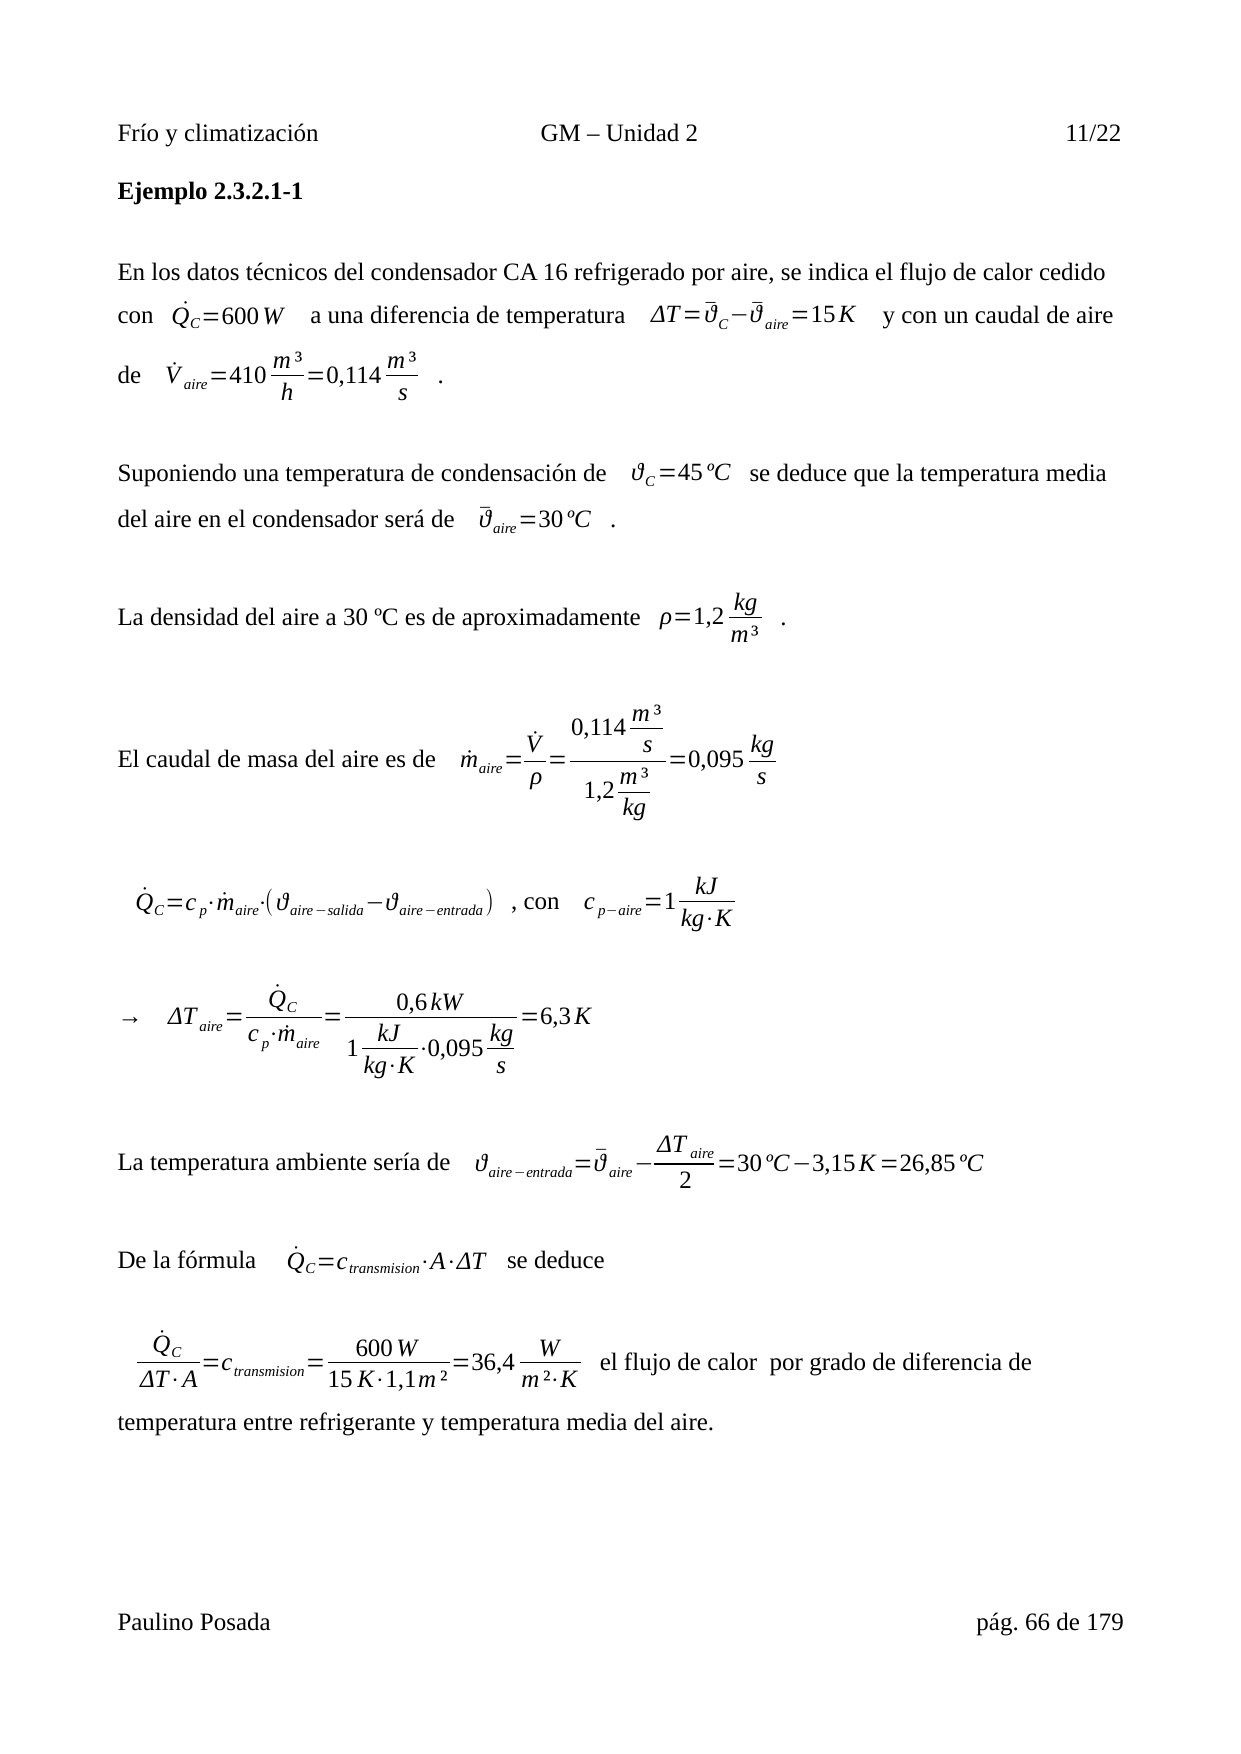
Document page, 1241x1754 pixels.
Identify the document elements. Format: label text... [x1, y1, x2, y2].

text En los datos técnicos del condensador CA 16 refrigerado por aire, se indica el flujo de calor cedido con a una diferencia de temperatura y con un caudal de aire de . [117, 257, 1123, 406]
text → [117, 984, 1123, 1078]
text el flujo de calor por grado de diferencia de temperatura entre refrigerante y temperatura media del aire. [117, 1329, 1123, 1436]
text Ejemplo 2.3.2.1-1 [117, 176, 1123, 205]
text Suponiendo una temperatura de condensación de se deduce que la temperatura media del aire en el condensador será de . [117, 458, 1123, 537]
text La temperatura ambiente sería de [117, 1130, 1123, 1193]
text La densidad del aire a 30 ºC es de aproximadamente. [117, 589, 1123, 648]
text El caudal de masa del aire es de [117, 700, 1123, 821]
text De la fórmula se deduce [117, 1245, 1123, 1277]
text , con [117, 873, 1123, 932]
